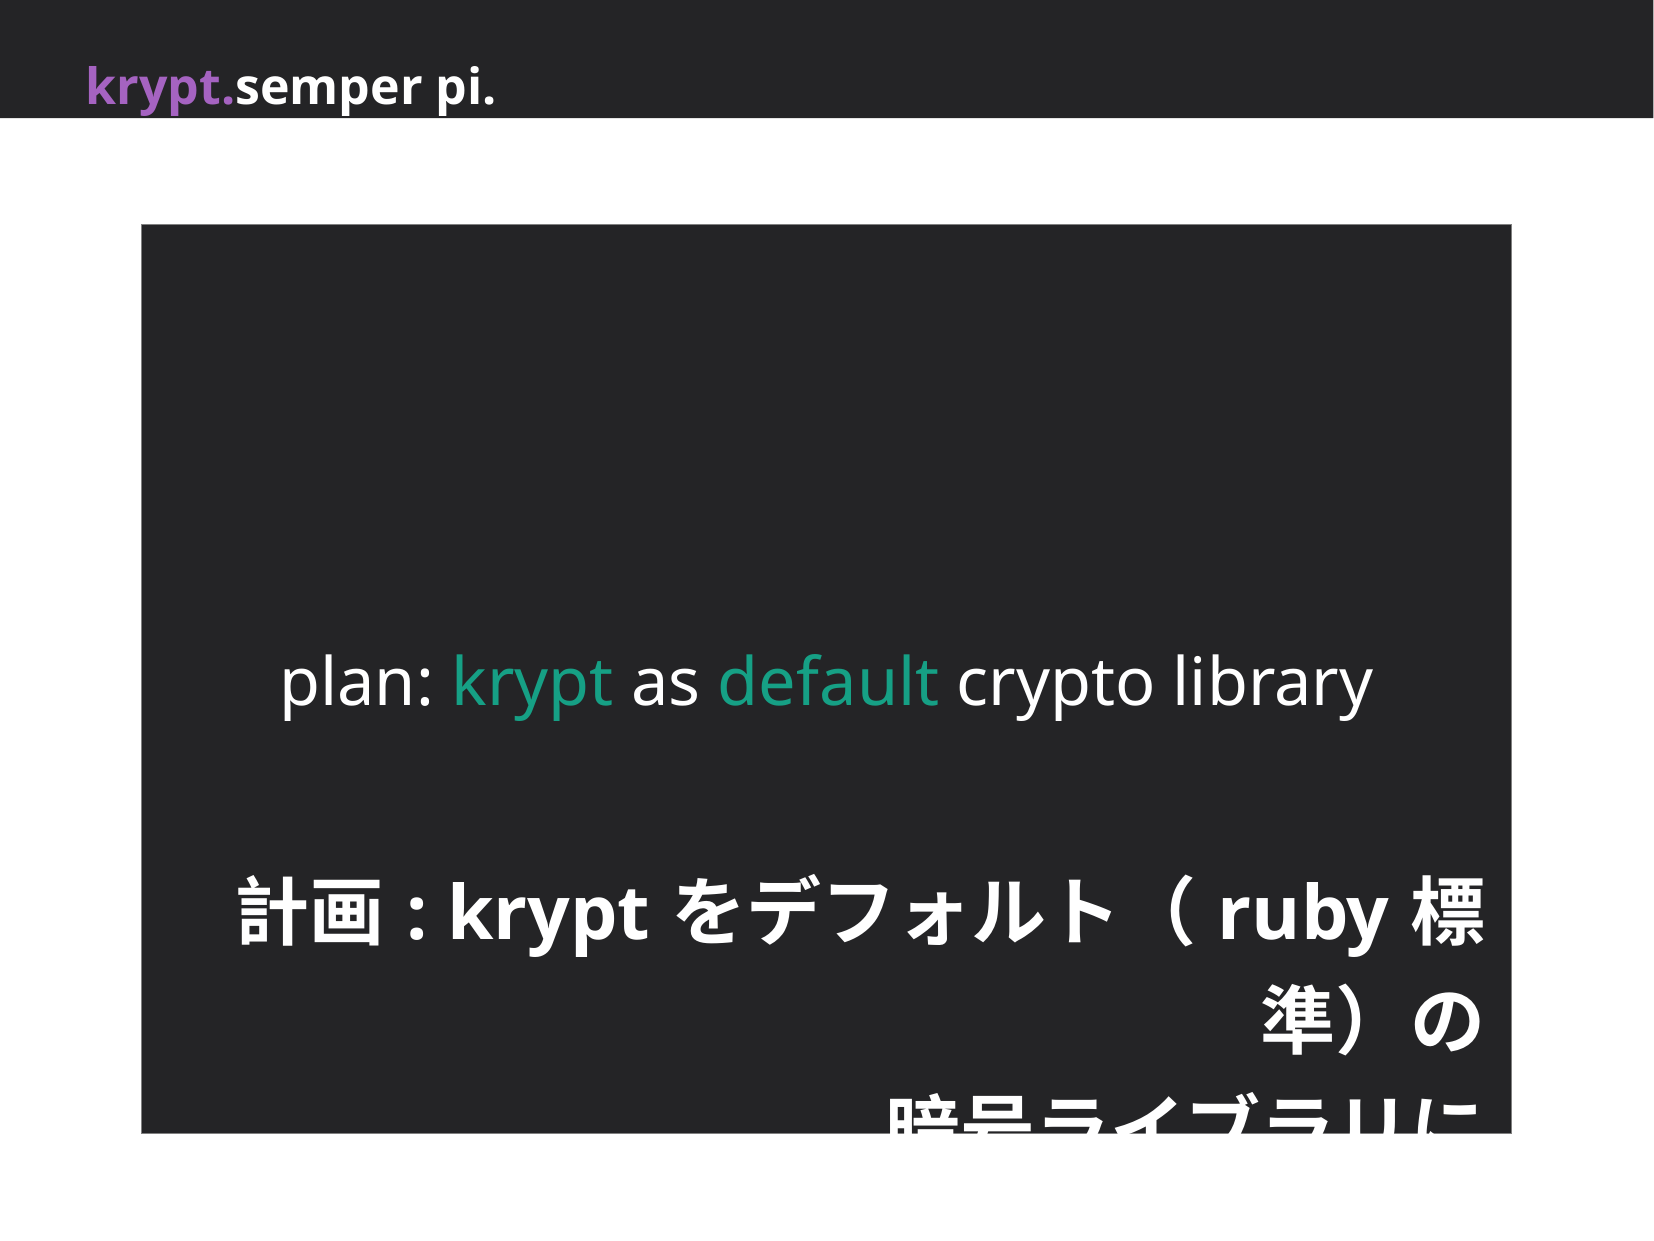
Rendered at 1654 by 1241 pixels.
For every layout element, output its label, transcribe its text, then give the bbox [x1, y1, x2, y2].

text_box 計画: kryptをデフォルト（ruby標準）の 暗号ライブラリに [153, 883, 1501, 1148]
text_box [0, 0, 1654, 119]
text_box plan: krypt as default crypto library [141, 224, 1512, 1134]
text_box krypt.semper pi. [70, 43, 544, 119]
